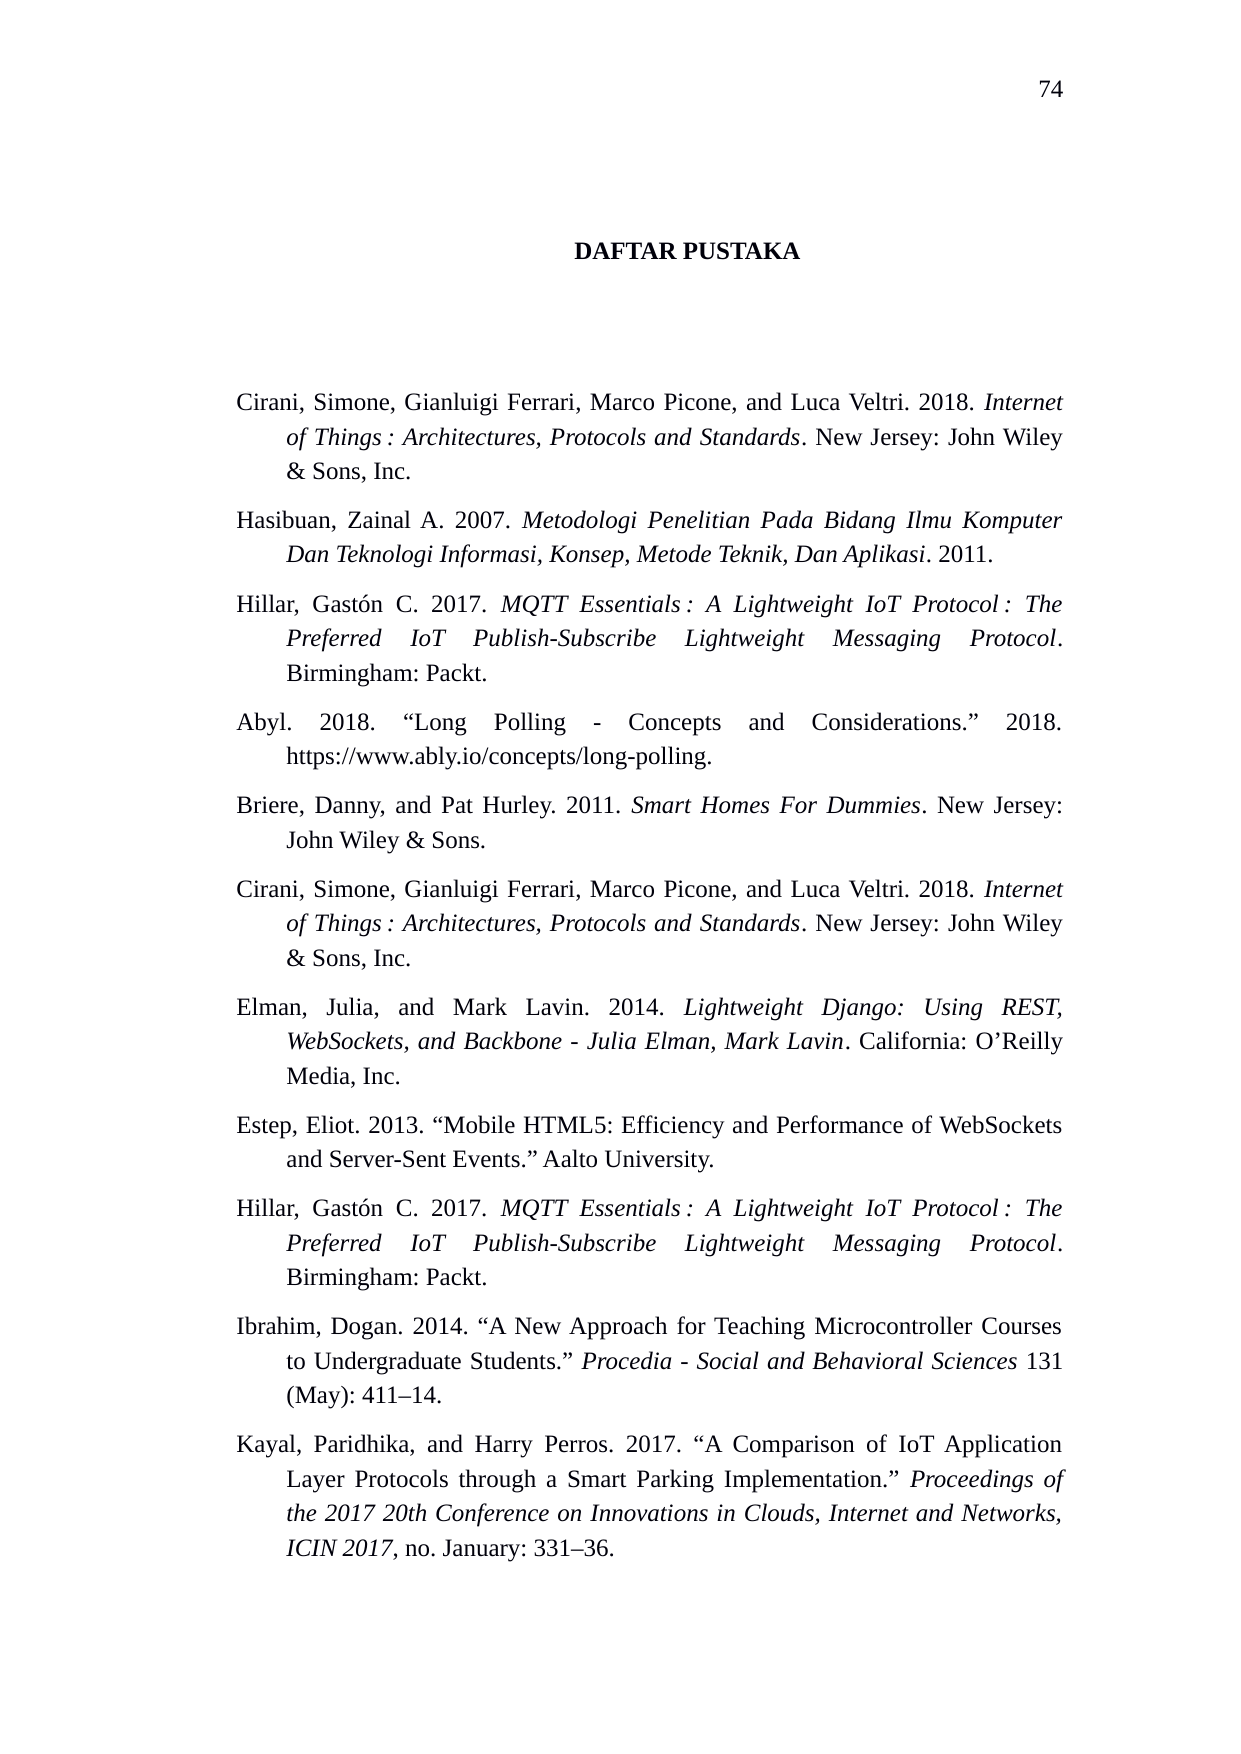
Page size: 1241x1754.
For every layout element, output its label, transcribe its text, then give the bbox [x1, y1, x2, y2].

text Ibrahim, Dogan. 2014. “A New Approach for Teaching Microcontroller Courses to Undergraduate Students.” Procedia - Social and Behavioral Sciences 131 (May): 411–14. [236, 1311, 1063, 1409]
text Estep, Eliot. 2013. “Mobile HTML5: Efficiency and Performance of WebSockets and Server-Sent Events.” Aalto University. [236, 1110, 1063, 1173]
text Cirani, Simone, Gianluigi Ferrari, Marco Picone, and Luca Veltri. 2018. Internet of Things : Architectures, Protocols and Standards. New Jersey: John Wiley & Sons, Inc. [236, 387, 1063, 485]
text Hillar, Gastón C. 2017. MQTT Essentials : A Lightweight IoT Protocol : The Preferred IoT Publish-Subscribe Lightweight Messaging Protocol. Birmingham: Packt. [236, 1193, 1063, 1291]
text Elman, Julia, and Mark Lavin. 2014. Lightweight Django: Using REST, WebSockets, and Backbone - Julia Elman, Mark Lavin. California: O’Reilly Media, Inc. [236, 992, 1063, 1089]
text Kayal, Paridhika, and Harry Perros. 2017. “A Comparison of IoT Application Layer Protocols through a Smart Parking Implementation.” Proceedings of the 2017 20th Conference on Innovations in Clouds, Internet and Networks, ICIN 2017, no. January: 331–36. [236, 1429, 1063, 1562]
text Hillar, Gastón C. 2017. MQTT Essentials : A Lightweight IoT Protocol : The Preferred IoT Publish-Subscribe Lightweight Messaging Protocol. Birmingham: Packt. [236, 589, 1063, 686]
text Abyl. 2018. “Long Polling - Concepts and Considerations.” 2018. https://www.ably.io/concepts/long-polling. [236, 707, 1063, 770]
text Hasibuan, Zainal A. 2007. Metodologi Penelitian Pada Bidang Ilmu Komputer Dan Teknologi Informasi, Konsep, Metode Teknik, Dan Aplikasi. 2011. [236, 505, 1063, 568]
text Cirani, Simone, Gianluigi Ferrari, Marco Picone, and Luca Veltri. 2018. Internet of Things : Architectures, Protocols and Standards. New Jersey: John Wiley & Sons, Inc. [236, 874, 1063, 971]
text Briere, Danny, and Pat Hurley. 2011. Smart Homes For Dummies. New Jersey: John Wiley & Sons. [236, 790, 1063, 853]
subtitle DAFTAR PUSTAKA [311, 236, 1063, 265]
